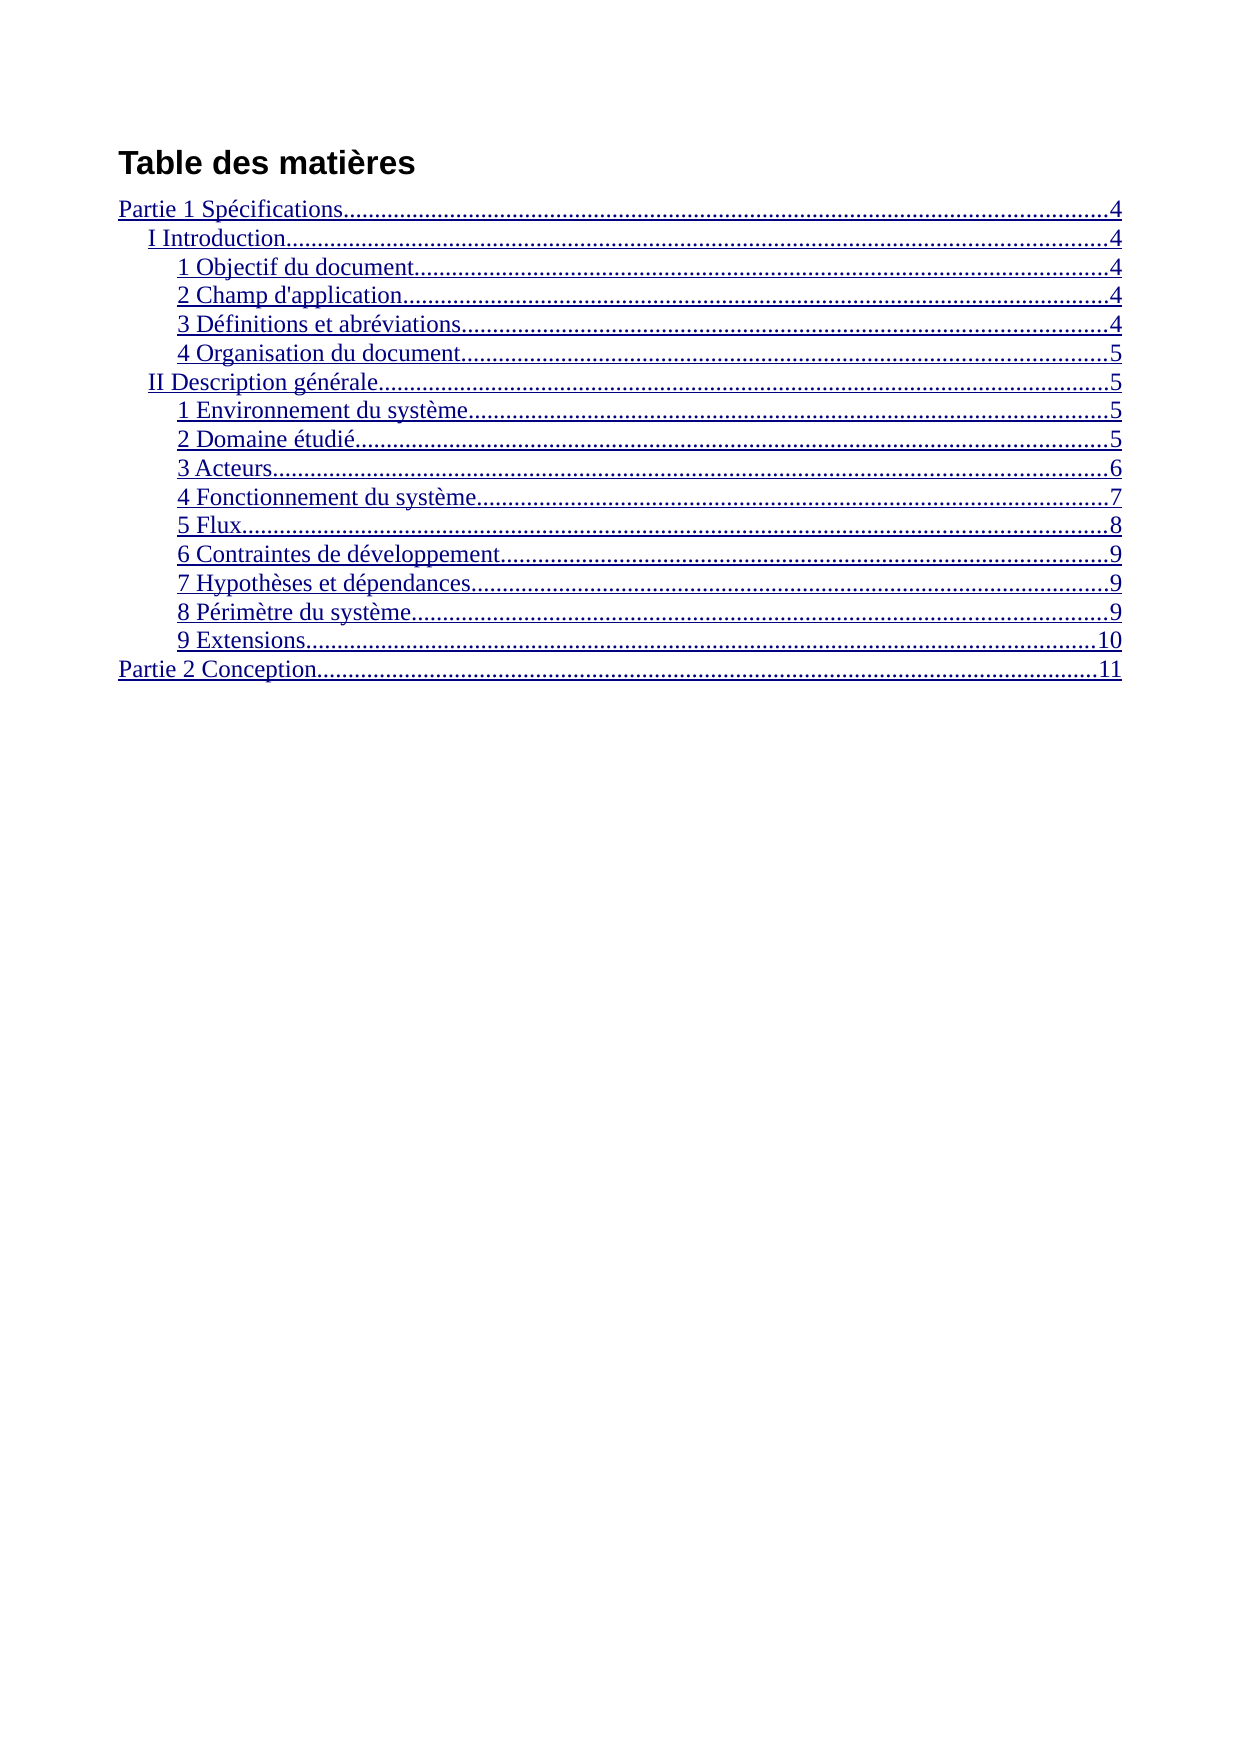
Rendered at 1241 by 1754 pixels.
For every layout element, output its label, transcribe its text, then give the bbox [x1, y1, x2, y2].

text 3 Définitions et abréviations 4 [177, 309, 1122, 334]
text 1 Environnement du système 5 [177, 395, 1122, 420]
text 7 Hypothèses et dépendances 9 [177, 568, 1122, 593]
text 4 Organisation du document 5 [177, 338, 1122, 363]
text 1 Objectif du document 4 [177, 252, 1122, 277]
text Partie 2 Conception 11 [118, 654, 1122, 679]
text I Introduction 4 [148, 223, 1122, 248]
text 5 Flux 8 [177, 510, 1122, 535]
text 8 Périmètre du système 9 [177, 597, 1122, 622]
text 2 Domaine étudié 5 [177, 424, 1122, 449]
text 6 Contraintes de développement 9 [177, 539, 1122, 564]
text 3 Acteurs 6 [177, 453, 1122, 478]
text 9 Extensions 10 [177, 625, 1122, 650]
text 4 Fonctionnement du système 7 [177, 482, 1122, 507]
text II Description générale 5 [148, 367, 1122, 392]
subtitle Table des matières [118, 143, 1122, 182]
text 2 Champ d'application 4 [177, 280, 1122, 305]
text Partie 1 Spécifications 4 [118, 194, 1122, 219]
